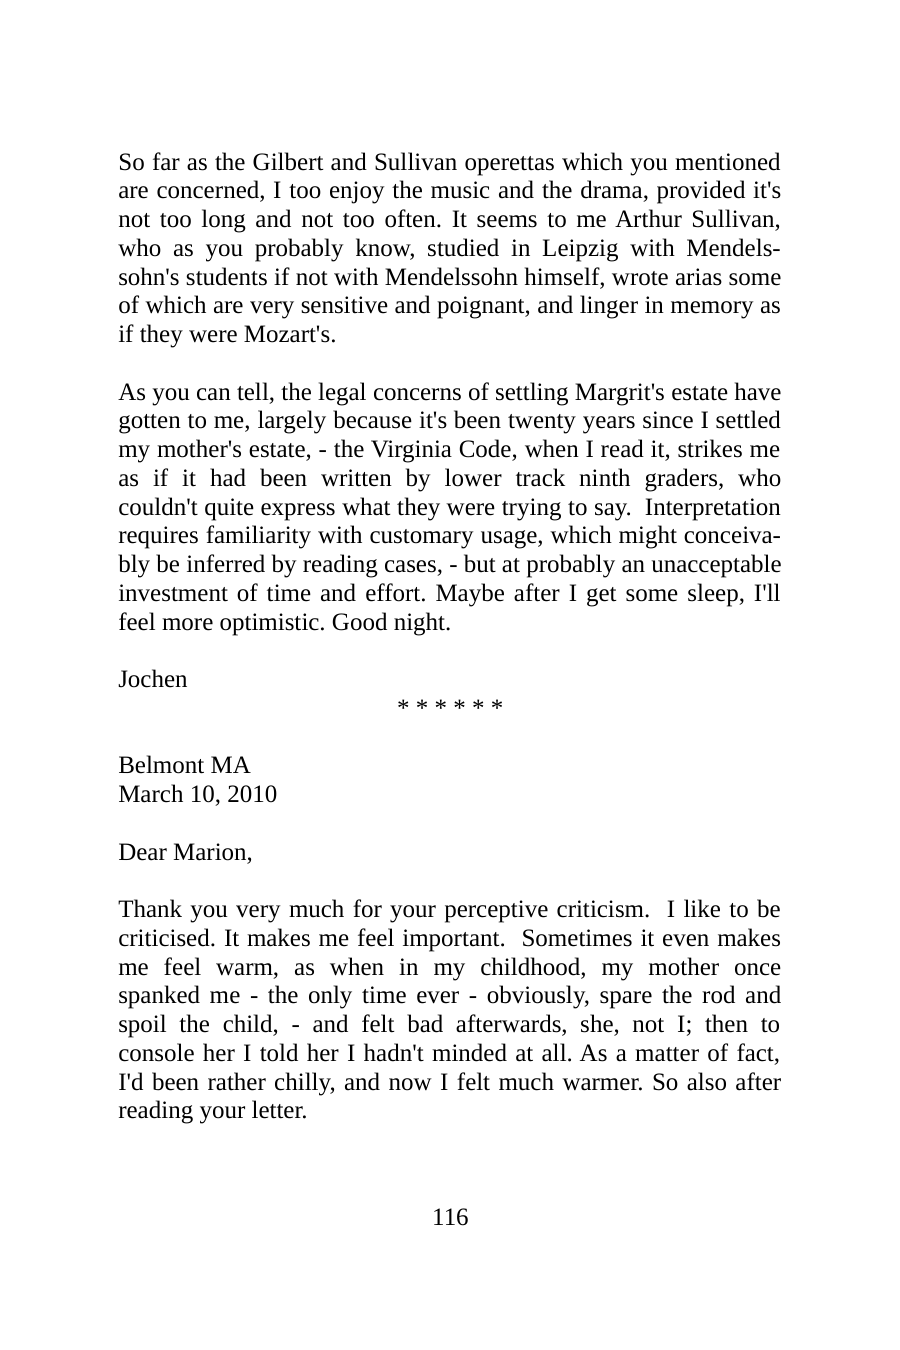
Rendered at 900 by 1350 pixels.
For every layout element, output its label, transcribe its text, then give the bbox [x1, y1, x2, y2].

text Jochen [118, 664, 782, 693]
text Belmont MA [118, 751, 782, 779]
text March 10, 2010 [118, 779, 782, 808]
text So far as the Gilbert and Sullivan operettas which you mentioned are concerned, I too enjoy the music and the drama, provided it's not too long and not too often. It seems to me Arthur Sullivan, who as you probably know, studied in Leipzig with Mendels-sohn's students if not with Mendelssohn himself, wrote arias some of which are very sensitive and poignant, and linger in memory as if they were Mozart's. [118, 147, 782, 348]
text * * * * * * [118, 693, 782, 722]
text As you can tell, the legal concerns of settling Margrit's estate have gotten to me, largely because it's been twenty years since I settled my mother's estate, - the Virginia Code, when I read it, strikes me as if it had been written by lower track ninth graders, who couldn't quite express what they were trying to say. Interpretation requires familiarity with customary usage, which might conceiva-bly be inferred by reading cases, - but at probably an unacceptable investment of time and effort. Maybe after I get some sleep, I'll feel more optimistic. Good night. [118, 377, 782, 636]
text Thank you very much for your perceptive criticism. I like to be criticised. It makes me feel important. Sometimes it even makes me feel warm, as when in my childhood, my mother once spanked me - the only time ever - obviously, spare the rod and spoil the child, - and felt bad afterwards, she, not I; then to console her I told her I hadn't minded at all. As a matter of fact, I'd been rather chilly, and now I felt much warmer. So also after reading your letter. [118, 894, 782, 1124]
text Dear Marion, [118, 837, 782, 866]
